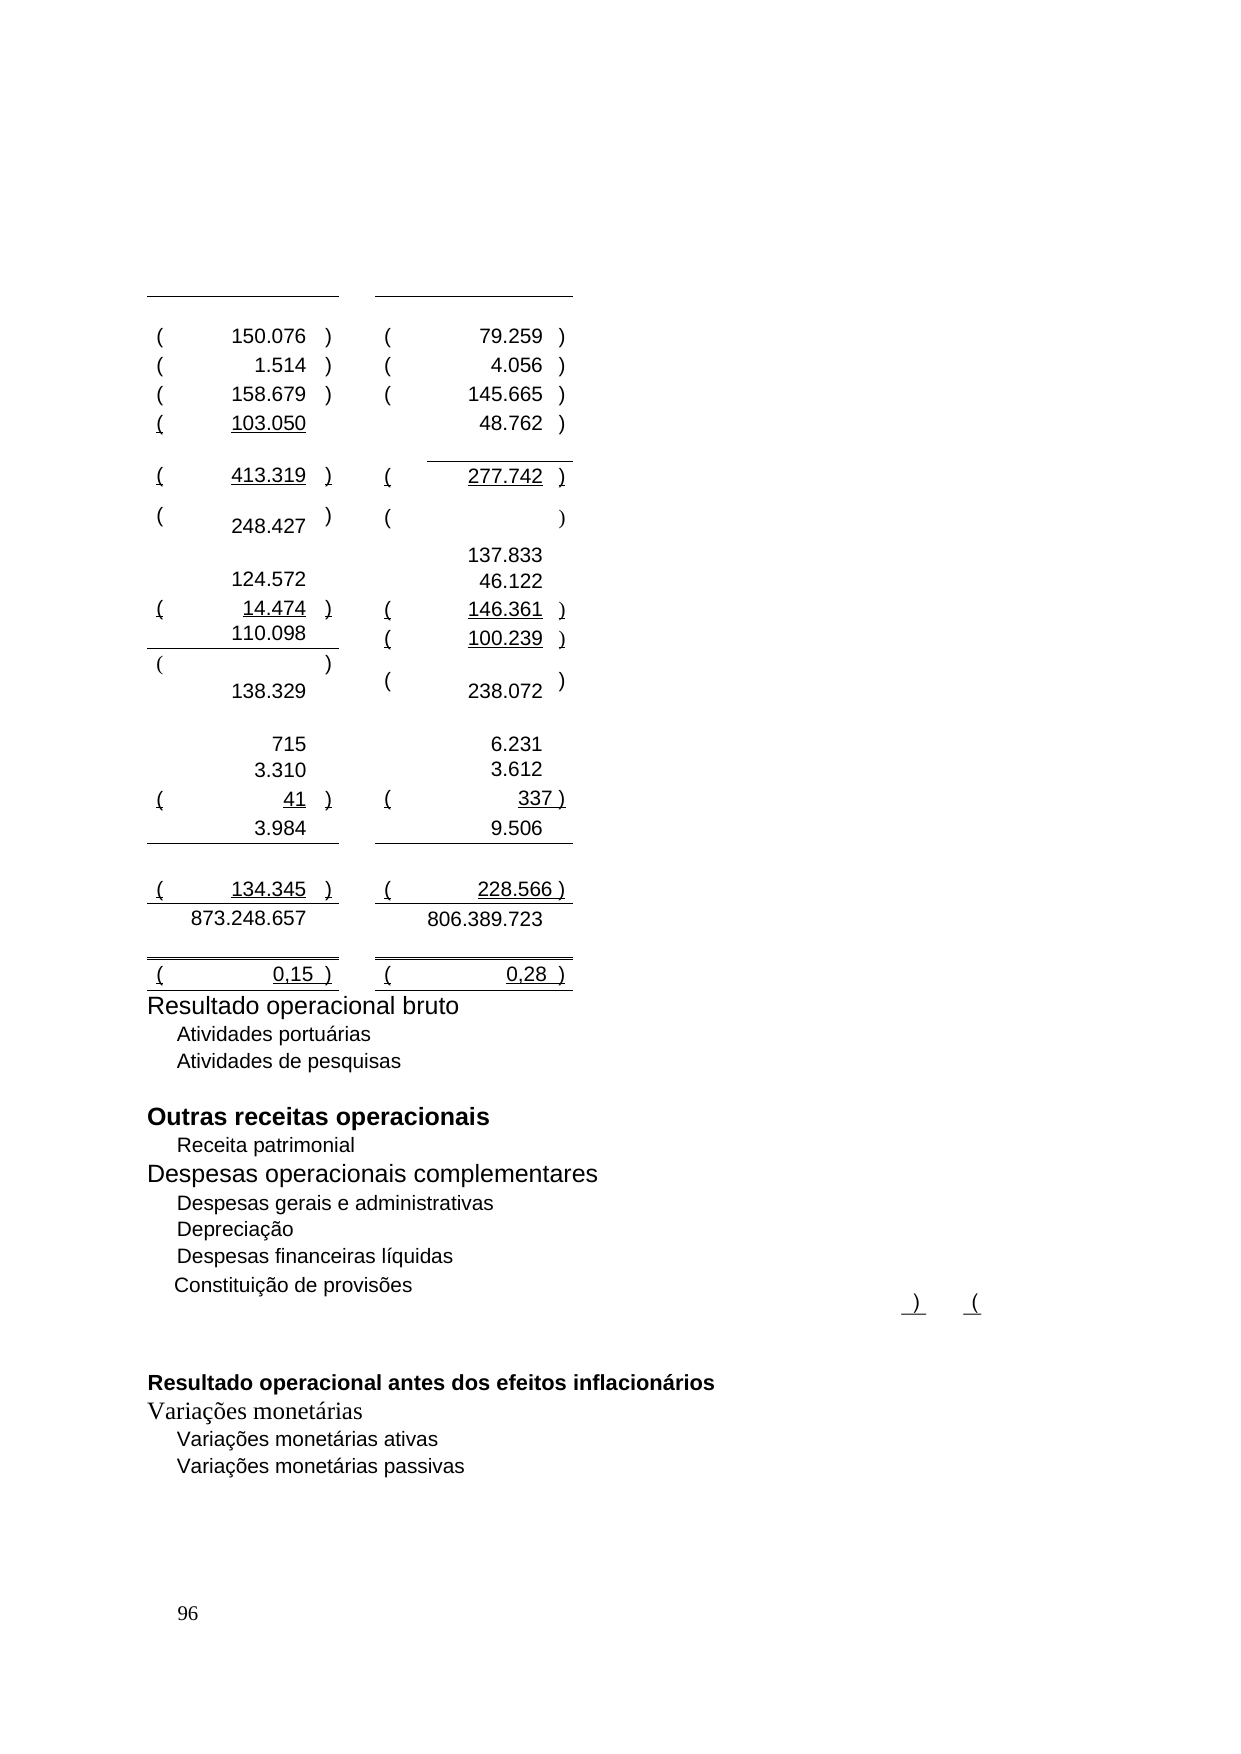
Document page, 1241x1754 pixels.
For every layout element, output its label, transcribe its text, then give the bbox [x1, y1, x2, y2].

table_cell 134.345 [191, 844, 325, 903]
table_cell [147, 904, 191, 957]
text Despesas financeiras líquidas [177, 1243, 1152, 1267]
table_cell 228.566 ) [427, 844, 573, 903]
table_cell 158.679 [191, 380, 325, 408]
text Atividades de pesquisas [177, 1049, 1152, 1073]
table_cell 1.514 [191, 351, 325, 380]
table_cell 0,15 ) [191, 960, 339, 990]
table_cell ) [325, 461, 339, 501]
table_cell ) [325, 297, 339, 351]
table_cell 79.259 [427, 297, 558, 351]
table_cell ) [325, 593, 339, 648]
table_cell 14.474 110.098 [191, 593, 325, 648]
table_cell ) [325, 844, 339, 903]
table_cell ( [147, 461, 191, 501]
table_cell ) [325, 351, 339, 380]
table_cell 806.389.723 [427, 904, 573, 957]
table_cell 873.248.657 [191, 904, 325, 957]
table_cell ) [558, 351, 573, 380]
table_cell 41 3.984 [191, 784, 325, 843]
table_cell ( [375, 380, 427, 408]
table_cell ( [375, 624, 427, 666]
table_cell 150.076 [191, 297, 325, 351]
subtitle Outras receitas operacionais [147, 1102, 926, 1130]
table_cell ) [558, 624, 573, 666]
table_cell ( [375, 503, 427, 595]
table_cell ) [325, 501, 339, 593]
table_cell ( [147, 409, 191, 461]
table_cell ) [325, 380, 339, 408]
text Variações monetárias passivas [177, 1454, 1152, 1478]
table_cell ) [325, 784, 339, 843]
table_cell ( [147, 351, 191, 380]
table_cell 145.665 [427, 380, 558, 408]
table_cell ) [558, 666, 573, 784]
text Variações monetárias [147, 1396, 1152, 1425]
table_cell [375, 409, 427, 461]
table_cell 48.762 [427, 409, 558, 461]
table_header [357, 296, 573, 991]
table_cell ( [147, 380, 191, 408]
table_cell ) [558, 462, 573, 503]
table_cell ) [558, 503, 573, 595]
table_cell ( [375, 351, 427, 380]
text Variações monetárias ativas [177, 1427, 1152, 1451]
table_cell ( [375, 297, 427, 351]
text Depreciação [177, 1217, 1152, 1241]
table_cell ) [558, 595, 573, 624]
table_cell 238.072 6.231 3.612 [427, 666, 558, 784]
table_cell ( [147, 501, 191, 593]
text Receita patrimonial [177, 1133, 1152, 1157]
table_cell [375, 904, 427, 957]
table_cell 146.361 [427, 595, 558, 624]
table_cell ) [558, 297, 573, 351]
table_cell ( [147, 784, 191, 843]
text Despesas gerais e administrativas [177, 1191, 1152, 1214]
table_header [147, 296, 357, 991]
text Atividades portuárias [177, 1022, 1152, 1046]
table_cell 337 ) 9.506 [427, 784, 573, 843]
table_cell [325, 904, 339, 957]
table_cell ) [325, 649, 339, 784]
table_cell ( [375, 461, 427, 503]
table_cell 103.050 [191, 409, 325, 461]
table_cell ( [147, 297, 191, 351]
table_cell ( [375, 784, 427, 843]
text Resultado operacional bruto [147, 991, 1152, 1020]
table_cell 248.427 124.572 [191, 501, 325, 593]
table_cell ( [375, 595, 427, 624]
table_cell 137.833 46.122 [427, 503, 558, 595]
table_cell ( [375, 844, 427, 903]
text Constituição de provisões [147, 1270, 1152, 1314]
table_cell 0,28 ) [427, 960, 573, 990]
table_cell 138.329 715 3.310 [191, 649, 325, 784]
table_cell ( [147, 593, 191, 648]
table_cell ) [558, 409, 573, 461]
table_cell ) [558, 380, 573, 408]
table_cell ( [147, 649, 191, 784]
table_cell 413.319 [191, 461, 325, 501]
text Despesas operacionais complementares [147, 1159, 1152, 1188]
table_cell ( [375, 960, 427, 990]
table_cell ( [147, 960, 191, 990]
table_cell 100.239 [427, 624, 558, 666]
text Resultado operacional antes dos efeitos inflacionários [147, 1369, 1152, 1394]
table_cell 4.056 [427, 351, 558, 380]
table_cell ( [147, 844, 191, 903]
table_cell 277.742 [427, 462, 558, 503]
table_cell ( [375, 666, 427, 784]
table_cell [325, 409, 339, 461]
